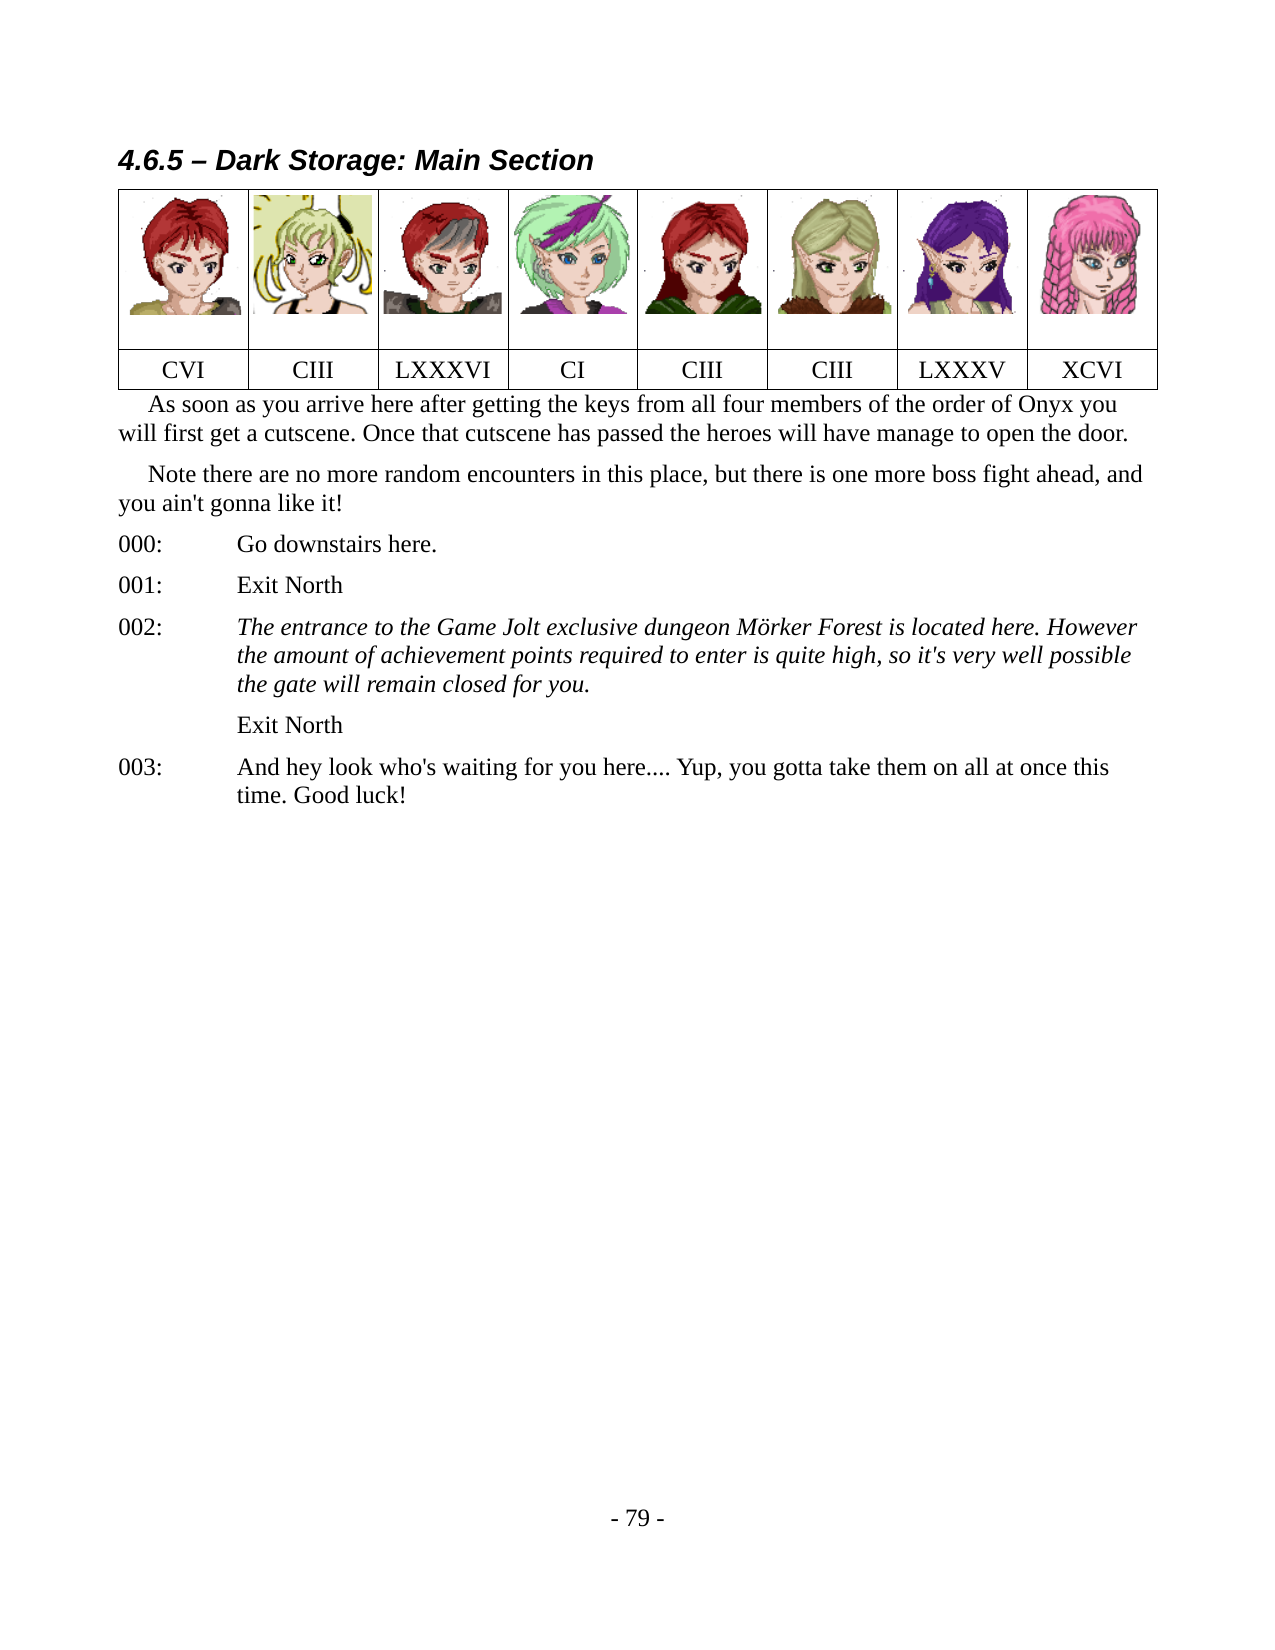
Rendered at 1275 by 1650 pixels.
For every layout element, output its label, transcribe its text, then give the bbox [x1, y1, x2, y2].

table_cell CIII [768, 350, 897, 389]
picture [253, 195, 372, 314]
table_cell XCVI [1028, 350, 1157, 389]
table_cell LXXXVI [379, 350, 508, 389]
table_cell CIII [249, 350, 378, 389]
text 001: Exit North [118, 571, 1157, 599]
text Exit North [118, 711, 1157, 739]
text As soon as you arrive here after getting the keys from all four members of the order of Onyx you will first get a cutscene. Once that cutscene has passed the heroes will have manage to open the door. [118, 390, 1157, 447]
table_header [119, 190, 248, 314]
picture [513, 195, 632, 314]
table_cell CI [509, 350, 637, 389]
text 002: The entrance to the Game Jolt exclusive dungeon Mörker Forest is located here. However the amount of achievement points required to enter is quite high, so it's very well possible the gate will remain closed for you. [118, 612, 1157, 698]
table_header [1028, 314, 1157, 349]
subtitle 4.6.5 – Dark Storage: Main Section [118, 143, 1157, 177]
picture [643, 195, 762, 314]
text Note there are no more random encounters in this place, but there is one more boss fight ahead, and you ain't gonna like it! [118, 459, 1157, 517]
picture [772, 195, 892, 314]
text 003: And hey look who's waiting for you here.... Yup, you gotta take them on all at once this time. Good luck! [118, 752, 1157, 809]
picture [383, 195, 502, 314]
table_cell CIII [638, 350, 767, 389]
table_cell LXXXV [898, 350, 1027, 389]
table_header [638, 190, 767, 313]
table_header [379, 190, 508, 349]
table_header [249, 190, 378, 349]
text 000: Go downstairs here. [118, 529, 1157, 558]
picture [124, 195, 242, 315]
table_cell CVI [119, 350, 248, 389]
table_header [119, 315, 248, 349]
picture [1032, 195, 1152, 314]
table_header [898, 190, 1027, 349]
table_header [509, 190, 637, 349]
table_header [768, 190, 897, 349]
table_header [638, 314, 767, 349]
picture [902, 195, 1022, 314]
table_header [1028, 190, 1157, 313]
